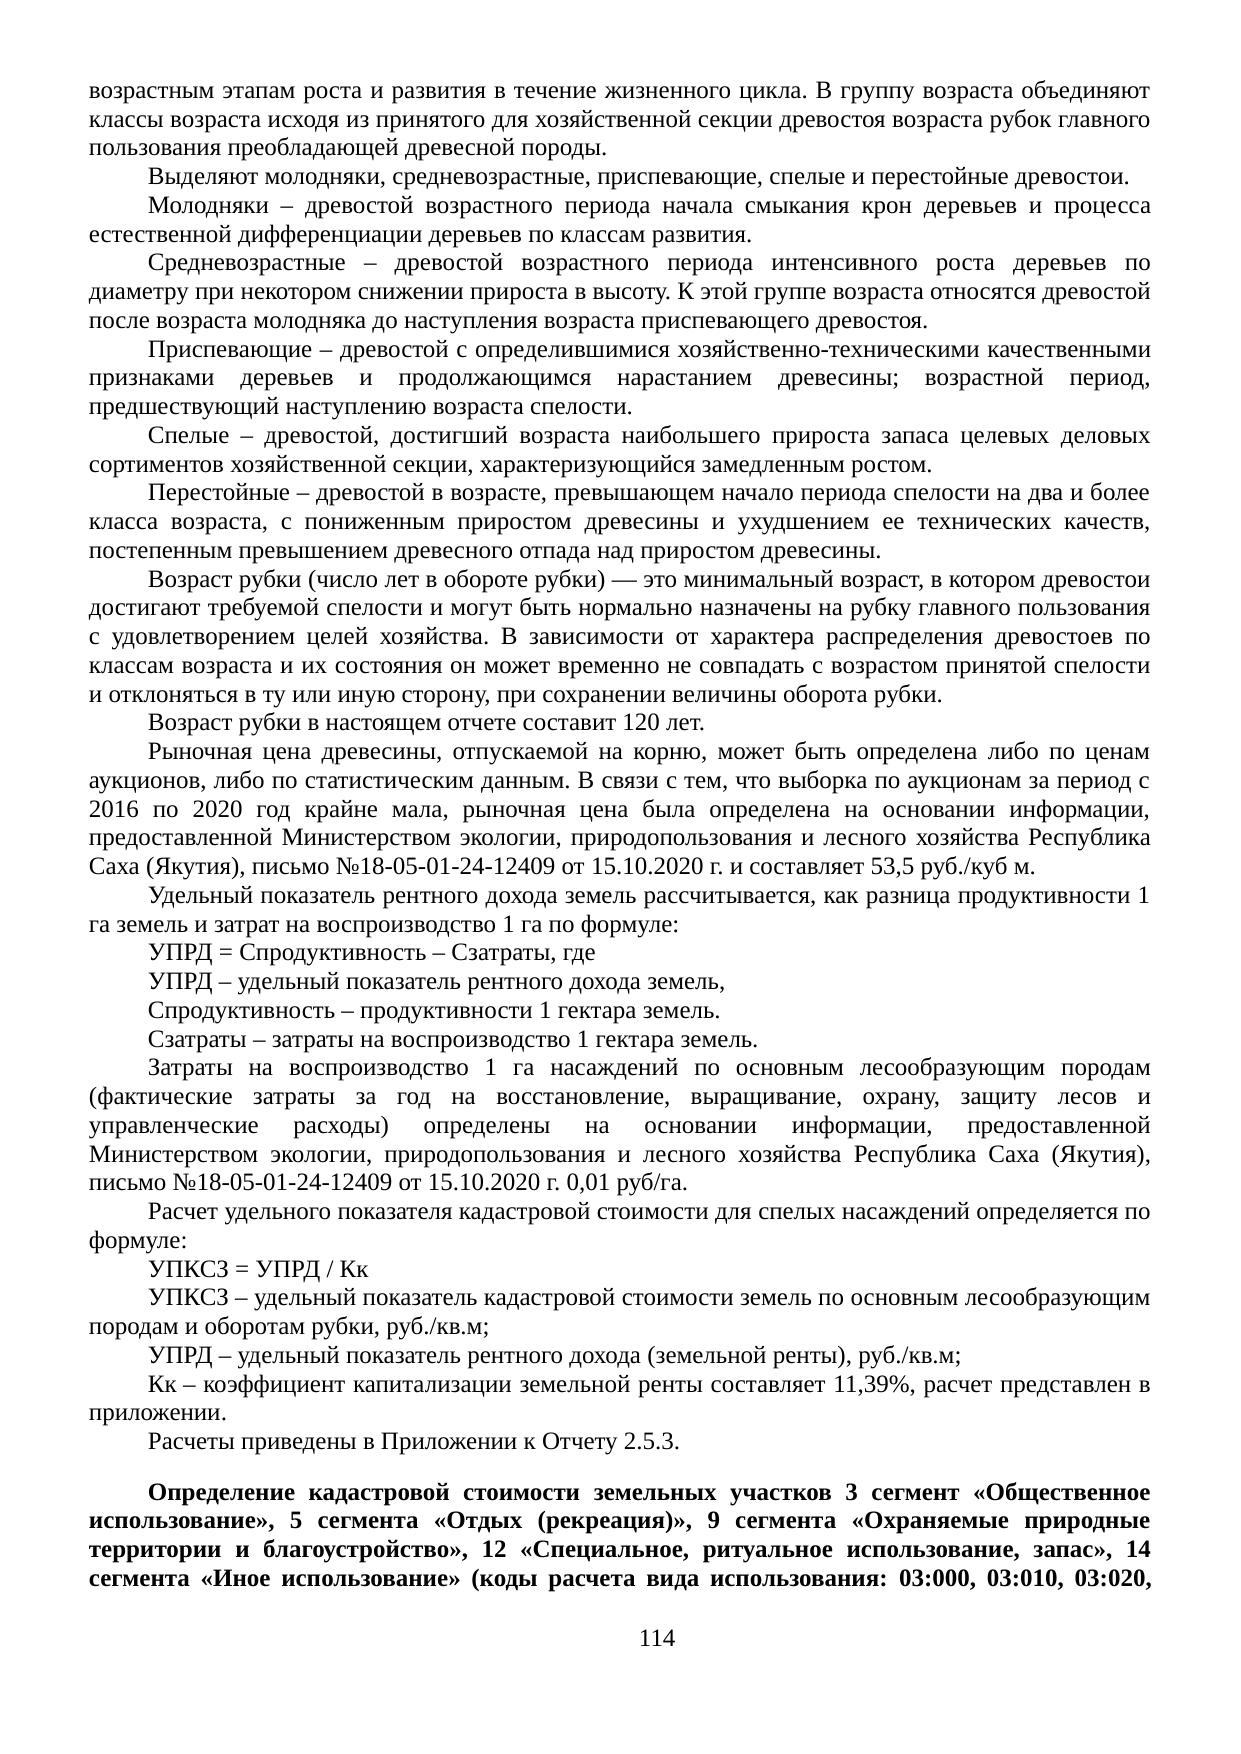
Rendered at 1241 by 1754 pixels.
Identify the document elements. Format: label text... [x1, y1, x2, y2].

text Приспевающие – древостой с определившимися хозяйственно-техническими качественными признаками деревьев и продолжающимся нарастанием древесины; возрастной период, предшествующий наступлению возраста спелости. [89, 334, 1152, 420]
text Средневозрастные – древостой возрастного периода интенсивного роста деревьев по диаметру при некотором снижении прироста в высоту. К этой группе возраста относятся древостой после возраста молодняка до наступления возраста приспевающего древостоя. [89, 247, 1152, 334]
text Определение кадастровой стоимости земельных участков 3 сегмент «Общественное использование», 5 сегмента «Отдых (рекреация)», 9 сегмента «Охраняемые природные территории и благоустройство», 12 «Специальное, ритуальное использование, запас», 14 сегмента «Иное использование» (коды расчета вида использования: 03:000, 03:010, 03:020, [89, 1477, 1152, 1592]
text Удельный показатель рентного дохода земель рассчитывается, как разница продуктивности 1 га земель и затрат на воспроизводство 1 га по формуле: [89, 880, 1152, 937]
text Спелые – древостой, достигший возраста наибольшего прироста запаса целевых деловых сортиментов хозяйственной секции, характеризующийся замедленным ростом. [89, 420, 1152, 477]
text Возраст рубки (число лет в обороте рубки) — это минимальный возраст, в котором древостои достигают требуемой спелости и могут быть нормально назначены на рубку главного пользования с удовлетворением целей хозяйства. В зависимости от характера распределения древостоев по классам возраста и их состояния он может временно не совпадать с возрастом принятой спелости и отклоняться в ту или иную сторону, при сохранении величины оборота рубки. [89, 564, 1152, 707]
text УПРД = Cпродуктивность – Cзатраты, где [89, 937, 1152, 966]
text Расчет удельного показателя кадастровой стоимости для спелых насаждений определяется по формуле: [89, 1196, 1152, 1254]
text возрастным этапам роста и развития в течение жизненного цикла. В группу возраста объединяют классы возраста исходя из принятого для хозяйственной секции древостоя возраста рубок главного пользования преобладающей древесной породы. [89, 75, 1152, 161]
text Молодняки – древостой возрастного периода начала смыкания крон деревьев и процесса естественной дифференциации деревьев по классам развития. [89, 190, 1152, 247]
text Кк – коэффициент капитализации земельной ренты составляет 11,39%, расчет представлен в приложении. [89, 1369, 1152, 1426]
text Рыночная цена древесины, отпускаемой на корню, может быть определена либо по ценам аукционов, либо по статистическим данным. В связи с тем, что выборка по аукционам за период с 2016 по 2020 год крайне мала, рыночная цена была определена на основании информации, предоставленной Министерством экологии, природопользования и лесного хозяйства Республика Саха (Якутия), письмо №18-05-01-24-12409 от 15.10.2020 г. и составляет 53,5 руб./куб м. [89, 736, 1152, 880]
text УПКСЗ – удельный показатель кадастровой стоимости земель по основным лесообразующим породам и оборотам рубки, руб./кв.м; [89, 1282, 1152, 1340]
text УПКСЗ = УПРД / Кк [89, 1254, 1152, 1282]
text Возраст рубки в настоящем отчете составит 120 лет. [89, 707, 1152, 736]
text Затраты на воспроизводство 1 га насаждений по основным лесообразующим породам (фактические затраты за год на восстановление, выращивание, охрану, защиту лесов и управленческие расходы) определены на основании информации, предоставленной Министерством экологии, природопользования и лесного хозяйства Республика Саха (Якутия), письмо №18-05-01-24-12409 от 15.10.2020 г. 0,01 руб/га. [89, 1052, 1152, 1196]
text УПРД – удельный показатель рентного дохода земель, [89, 966, 1152, 995]
text Cпродуктивность – продуктивности 1 гектара земель. [89, 995, 1152, 1024]
text Перестойные – древостой в возрасте, превышающем начало периода спелости на два и более класса возраста, с пониженным приростом древесины и ухудшением ее технических качеств, постепенным превышением древесного отпада над приростом древесины. [89, 477, 1152, 564]
text УПРД – удельный показатель рентного дохода (земельной ренты), руб./кв.м; [89, 1340, 1152, 1369]
text Cзатраты – затраты на воспроизводство 1 гектара земель. [89, 1024, 1152, 1052]
text Расчеты приведены в Приложении к Отчету 2.5.3. [89, 1426, 1152, 1455]
text Выделяют молодняки, средневозрастные, приспевающие, спелые и перестойные древостои. [89, 161, 1152, 190]
